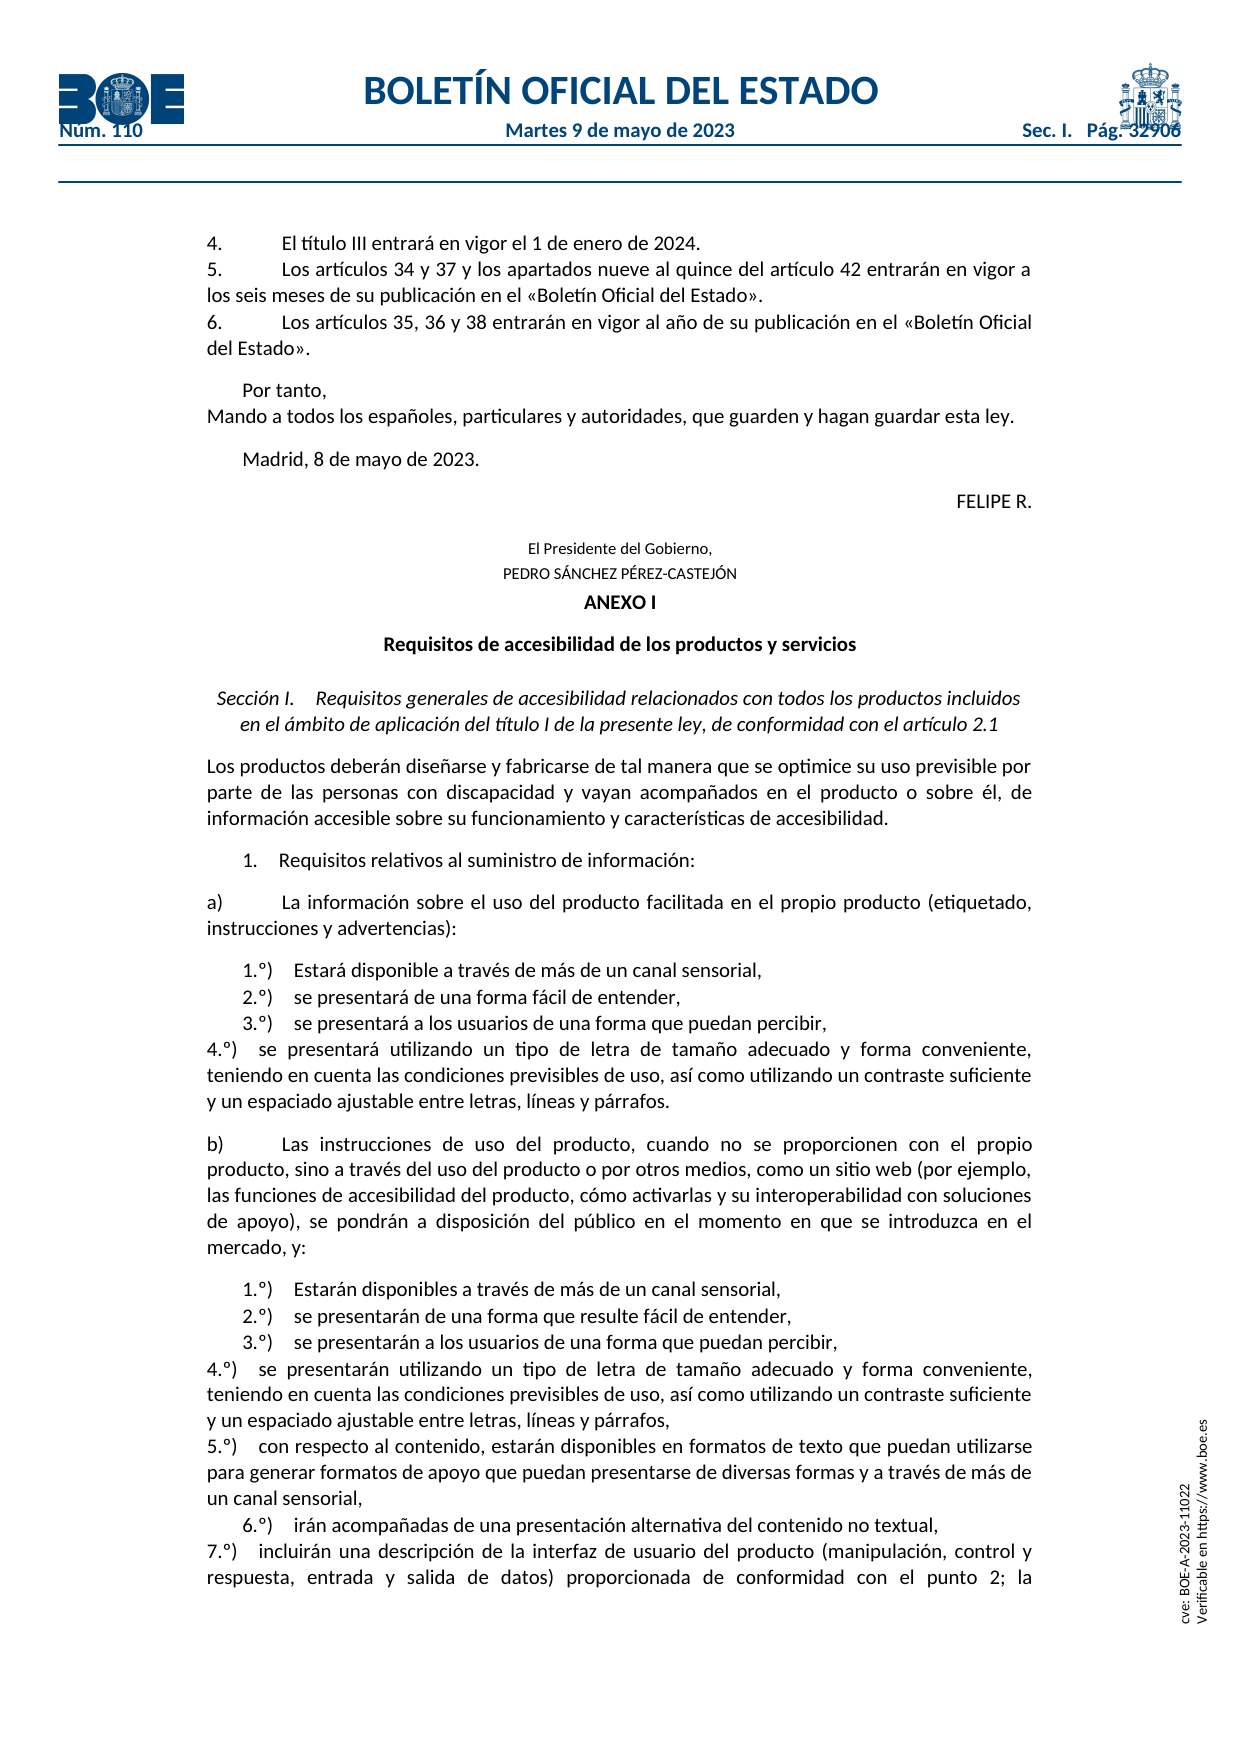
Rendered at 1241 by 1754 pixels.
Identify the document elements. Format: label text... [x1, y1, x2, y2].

text FELIPE R. [207, 488, 1032, 513]
text PEDRO SÁNCHEZ PÉREZ-CASTEJÓN [207, 563, 1033, 584]
text Requisitos de accesibilidad de los productos y servicios [209, 631, 1031, 656]
text 7.º) incluirán una descripción de la interfaz de usuario del producto (manipulación, control y respuesta, entrada y salida de datos) proporcionada de conformidad con el punto 2; la [207, 1538, 1034, 1589]
text 1.º) Estará disponible a través de más de un canal sensorial, [242, 958, 1034, 983]
text Los productos deberán diseñarse y fabricarse de tal manera que se optimice su uso previsible por parte de las personas con discapacidad y vayan acompañados en el producto o sobre él, de información accesible sobre su funcionamiento y características de accesibilidad. [207, 753, 1034, 830]
text Mando a todos los españoles, particulares y autoridades, que guarden y hagan guardar esta ley. [207, 403, 1034, 429]
text El Presidente del Gobierno, [207, 538, 1033, 558]
text 3.º) se presentará a los usuarios de una forma que puedan percibir, [242, 1010, 1034, 1036]
text 4.º) se presentarán utilizando un tipo de letra de tamaño adecuado y forma conveniente, teniendo en cuenta las condiciones previsibles de uso, así como utilizando un contraste suficiente y un espaciado ajustable entre letras, líneas y párrafos, [207, 1356, 1034, 1433]
text 5.º) con respecto al contenido, estarán disponibles en formatos de texto que puedan utilizarse para generar formatos de apoyo que puedan presentarse de diversas formas y a través de más de un canal sensorial, [207, 1434, 1034, 1511]
text 2.º) se presentará de una forma fácil de entender, [242, 984, 1034, 1009]
list Las instrucciones de uso del producto, cuando no se proporcionen con el propio producto, sino a través del uso del producto o por otros medios, como un sitio web (por ejemplo, las funciones de accesibilidad del producto, cómo activarlas y su interoperabilidad con soluciones de apoyo), se pondrán a disposición del público en el momento en que se introduzca en el mercado, y: [207, 1131, 1034, 1259]
text 1.º) Estarán disponibles a través de más de un canal sensorial, [242, 1277, 1034, 1302]
text Sección I. Requisitos generales de accesibilidad relacionados con todos los productos incluidos en el ámbito de aplicación del título I de la presente ley, de conformidad con el artículo 2.1 [207, 685, 1034, 736]
list La información sobre el uso del producto facilitada en el propio producto (etiquetado, instrucciones y advertencias): [207, 889, 1034, 941]
list Los artículos 35, 36 y 38 entrarán en vigor al año de su publicación en el «Boletín Oficial del Estado». [207, 309, 1034, 360]
text 6.º) irán acompañadas de una presentación alternativa del contenido no textual, [242, 1512, 1034, 1537]
text Madrid, 8 de mayo de 2023. [242, 446, 1034, 471]
text Por tanto, [242, 377, 1034, 403]
text 4.º) se presentará utilizando un tipo de letra de tamaño adecuado y forma conveniente, teniendo en cuenta las condiciones previsibles de uso, así como utilizando un contraste suficiente y un espaciado ajustable entre letras, líneas y párrafos. [207, 1037, 1034, 1114]
list El título III entrará en vigor el 1 de enero de 2024. [207, 230, 1034, 256]
text 3.º) se presentarán a los usuarios de una forma que puedan percibir, [242, 1329, 1034, 1355]
text 2.º) se presentarán de una forma que resulte fácil de entender, [242, 1303, 1034, 1328]
text ANEXO I [209, 589, 1031, 614]
list Los artículos 34 y 37 y los apartados nueve al quince del artículo 42 entrarán en vigor a los seis meses de su publicación en el «Boletín Oficial del Estado». [207, 257, 1034, 308]
text 1. Requisitos relativos al suministro de información: [242, 847, 1034, 873]
